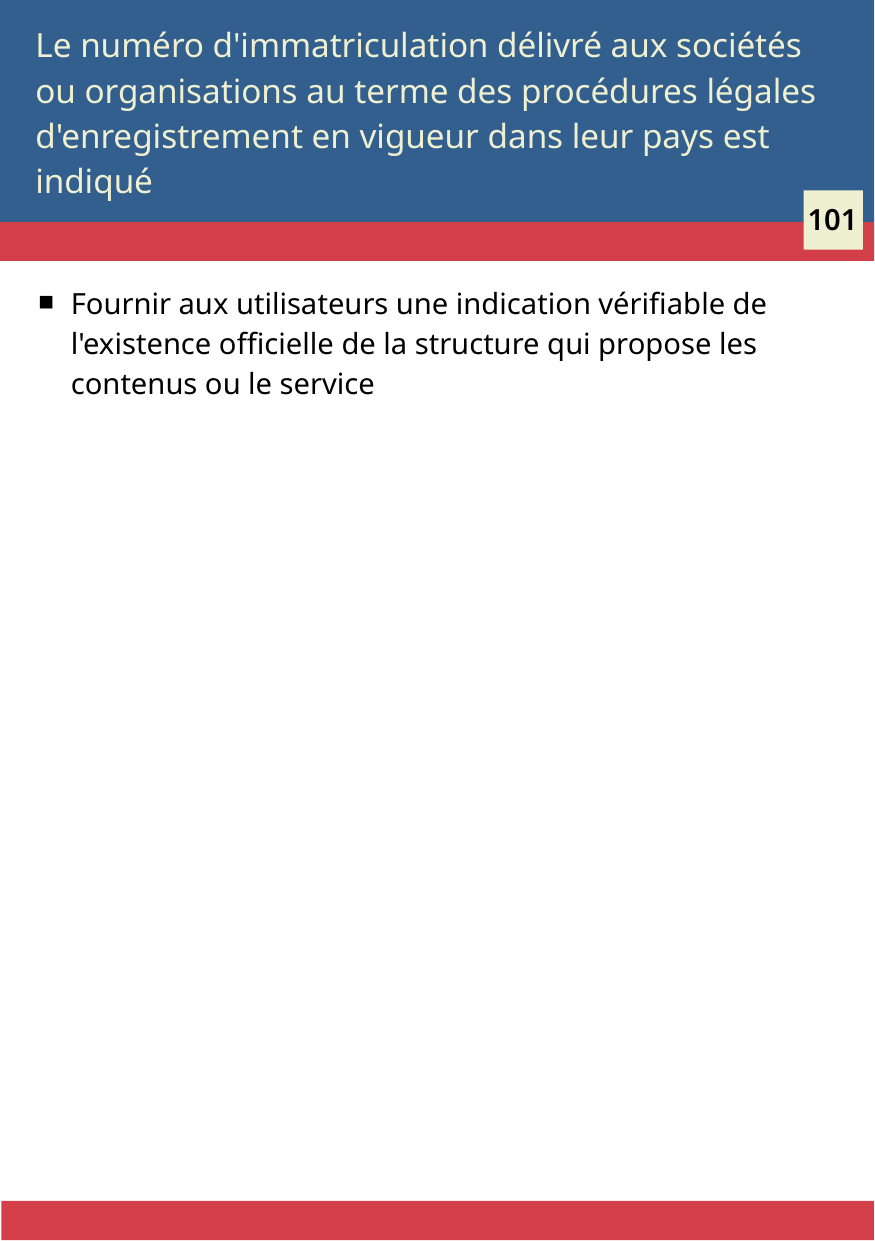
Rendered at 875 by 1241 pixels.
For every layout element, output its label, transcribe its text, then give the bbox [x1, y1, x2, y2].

text_box 101 [803, 188, 863, 249]
title Le numéro d'immatriculation délivré aux sociétés ou organisations au terme des procédures légales d'enregistrement en vigueur dans leur pays est indiqué [35, 13, 839, 213]
list Fournir aux utilisateurs une indication vérifiable de l'existence officielle de la structure qui propose les contenus ou le service [23, 283, 839, 1111]
